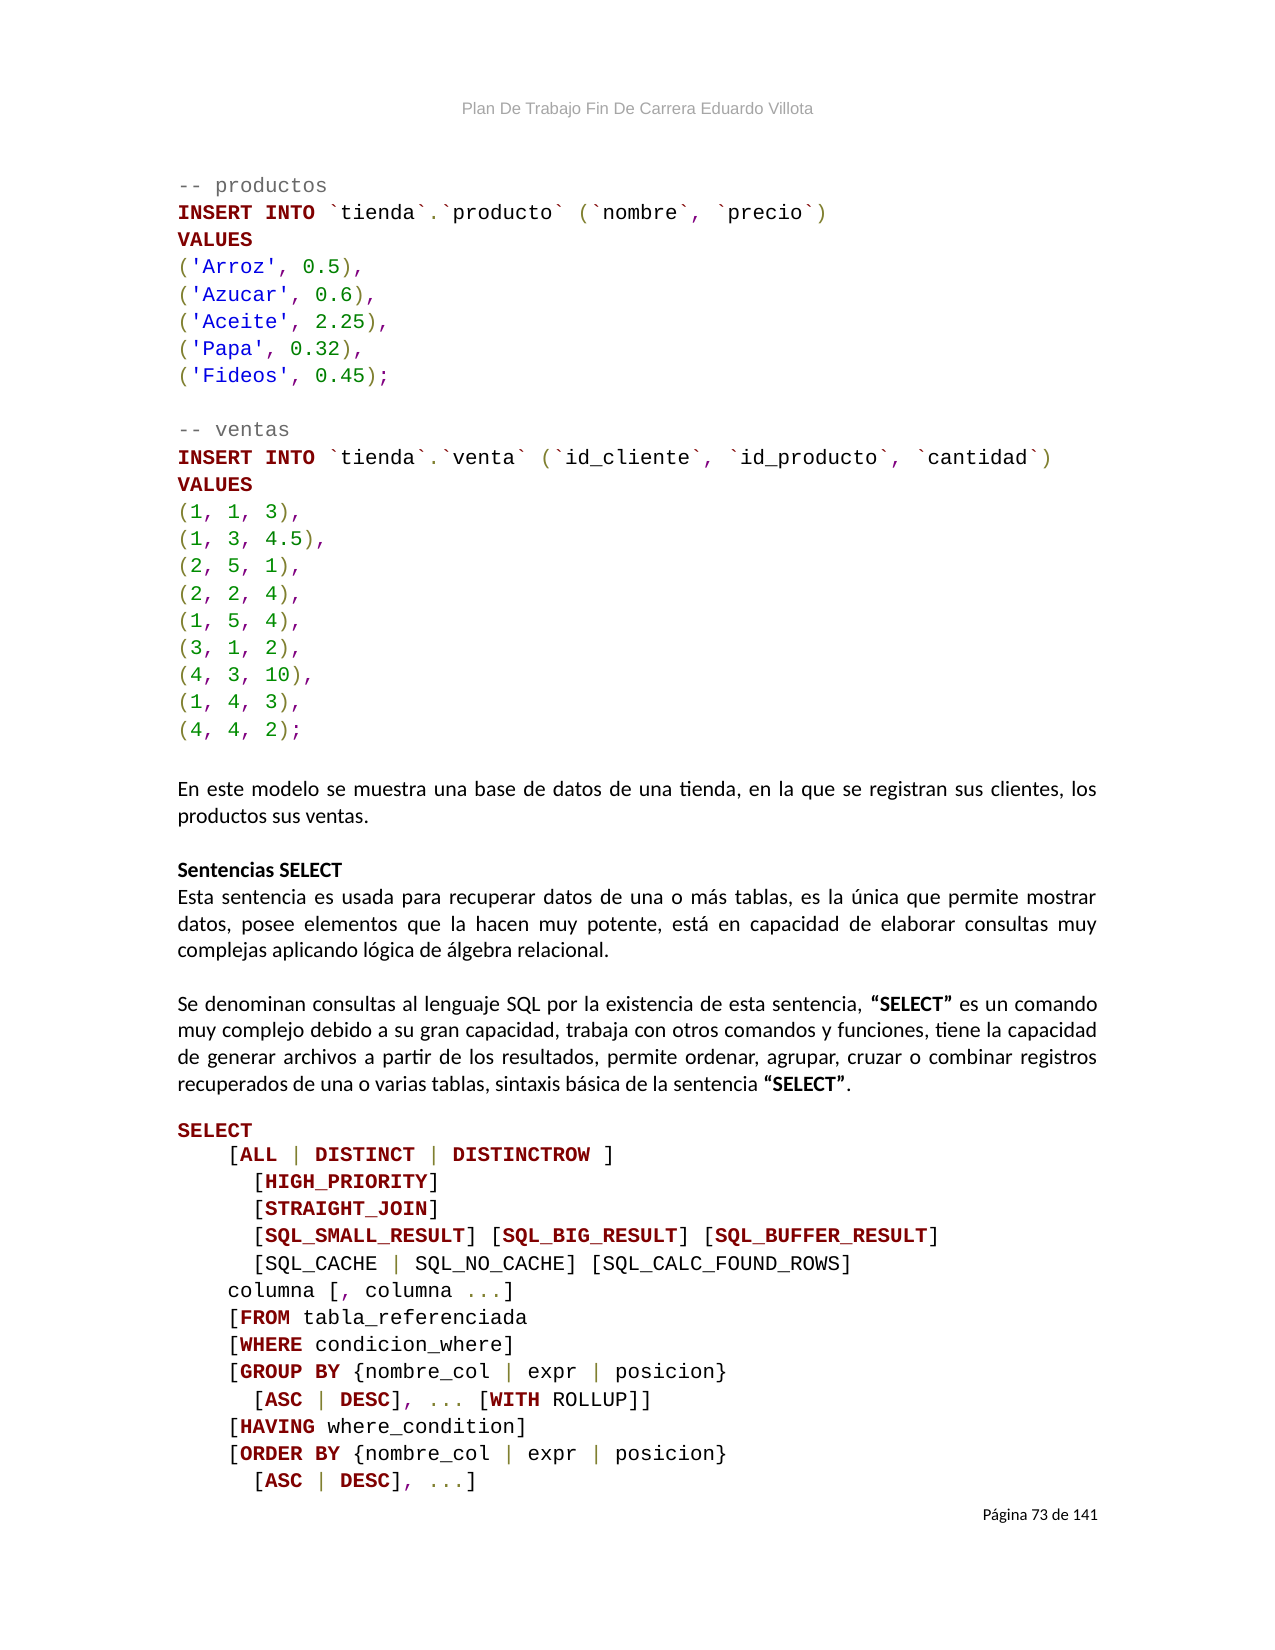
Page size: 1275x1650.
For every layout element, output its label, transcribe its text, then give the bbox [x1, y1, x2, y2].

text VALUES [177, 474, 1098, 497]
text (2, 2, 4), [177, 583, 1098, 606]
text [SQL_SMALL_RESULT] [SQL_BIG_RESULT] [SQL_BUFFER_RESULT] [177, 1225, 1098, 1249]
text [SQL_CACHE | SQL_NO_CACHE] [SQL_CALC_FOUND_ROWS] [177, 1253, 1098, 1276]
text [ASC | DESC], ... [WITH ROLLUP]] [177, 1388, 1098, 1412]
text [STRAIGHT_JOIN] [177, 1198, 1098, 1222]
text (3, 1, 2), [177, 637, 1098, 661]
text Sentencias SELECT [177, 857, 1098, 883]
text VALUES [177, 229, 1098, 253]
text [FROM tabla_referenciada [177, 1307, 1098, 1331]
text (1, 4, 3), [177, 691, 1098, 715]
text Esta sentencia es usada para recuperar datos de una o más tablas, es la única que permite mostrar datos, posee elementos que la hacen muy potente, está en capacidad de elaborar consultas muy complejas aplicando lógica de álgebra relacional. [177, 883, 1098, 963]
text columna [, columna ...] [177, 1280, 1098, 1303]
text [ASC | DESC], ...] [177, 1470, 1098, 1494]
text INSERT INTO `tienda`.`producto` (`nombre`, `precio`) [177, 202, 1098, 226]
text (1, 1, 3), [177, 501, 1098, 525]
text En este modelo se muestra una base de datos de una tienda, en la que se registran sus clientes, los productos sus ventas. [177, 775, 1098, 828]
text -- productos [177, 175, 1098, 198]
text SELECT [177, 1120, 1098, 1144]
text ('Azucar', 0.6), [177, 283, 1098, 307]
text [ORDER BY {nombre_col | expr | posicion} [177, 1443, 1098, 1467]
text [WHERE condicion_where] [177, 1334, 1098, 1358]
text ('Arroz', 0.5), [177, 256, 1098, 280]
text (1, 3, 4.5), [177, 528, 1098, 552]
text ('Papa', 0.32), [177, 338, 1098, 362]
text INSERT INTO `tienda`.`venta` (`id_cliente`, `id_producto`, `cantidad`) [177, 447, 1098, 470]
text [ALL | DISTINCT | DISTINCTROW ] [177, 1144, 1098, 1167]
text (4, 4, 2); [177, 718, 1098, 742]
text Se denominan consultas al lenguaje SQL por la existencia de esta sentencia, “SELECT” es un comando muy complejo debido a su gran capacidad, trabaja con otros comandos y funciones, tiene la capacidad de generar archivos a partir de los resultados, permite ordenar, agrupar, cruzar o combinar registros recuperados de una o varias tablas, sintaxis básica de la sentencia “SELECT”. [177, 990, 1098, 1097]
text -- ventas [177, 419, 1098, 443]
text [HAVING where_condition] [177, 1416, 1098, 1439]
text [HIGH_PRIORITY] [177, 1171, 1098, 1195]
text ('Fideos', 0.45); [177, 365, 1098, 389]
text (2, 5, 1), [177, 555, 1098, 579]
text (1, 5, 4), [177, 610, 1098, 633]
text (4, 3, 10), [177, 664, 1098, 688]
text ('Aceite', 2.25), [177, 311, 1098, 334]
text [GROUP BY {nombre_col | expr | posicion} [177, 1361, 1098, 1385]
